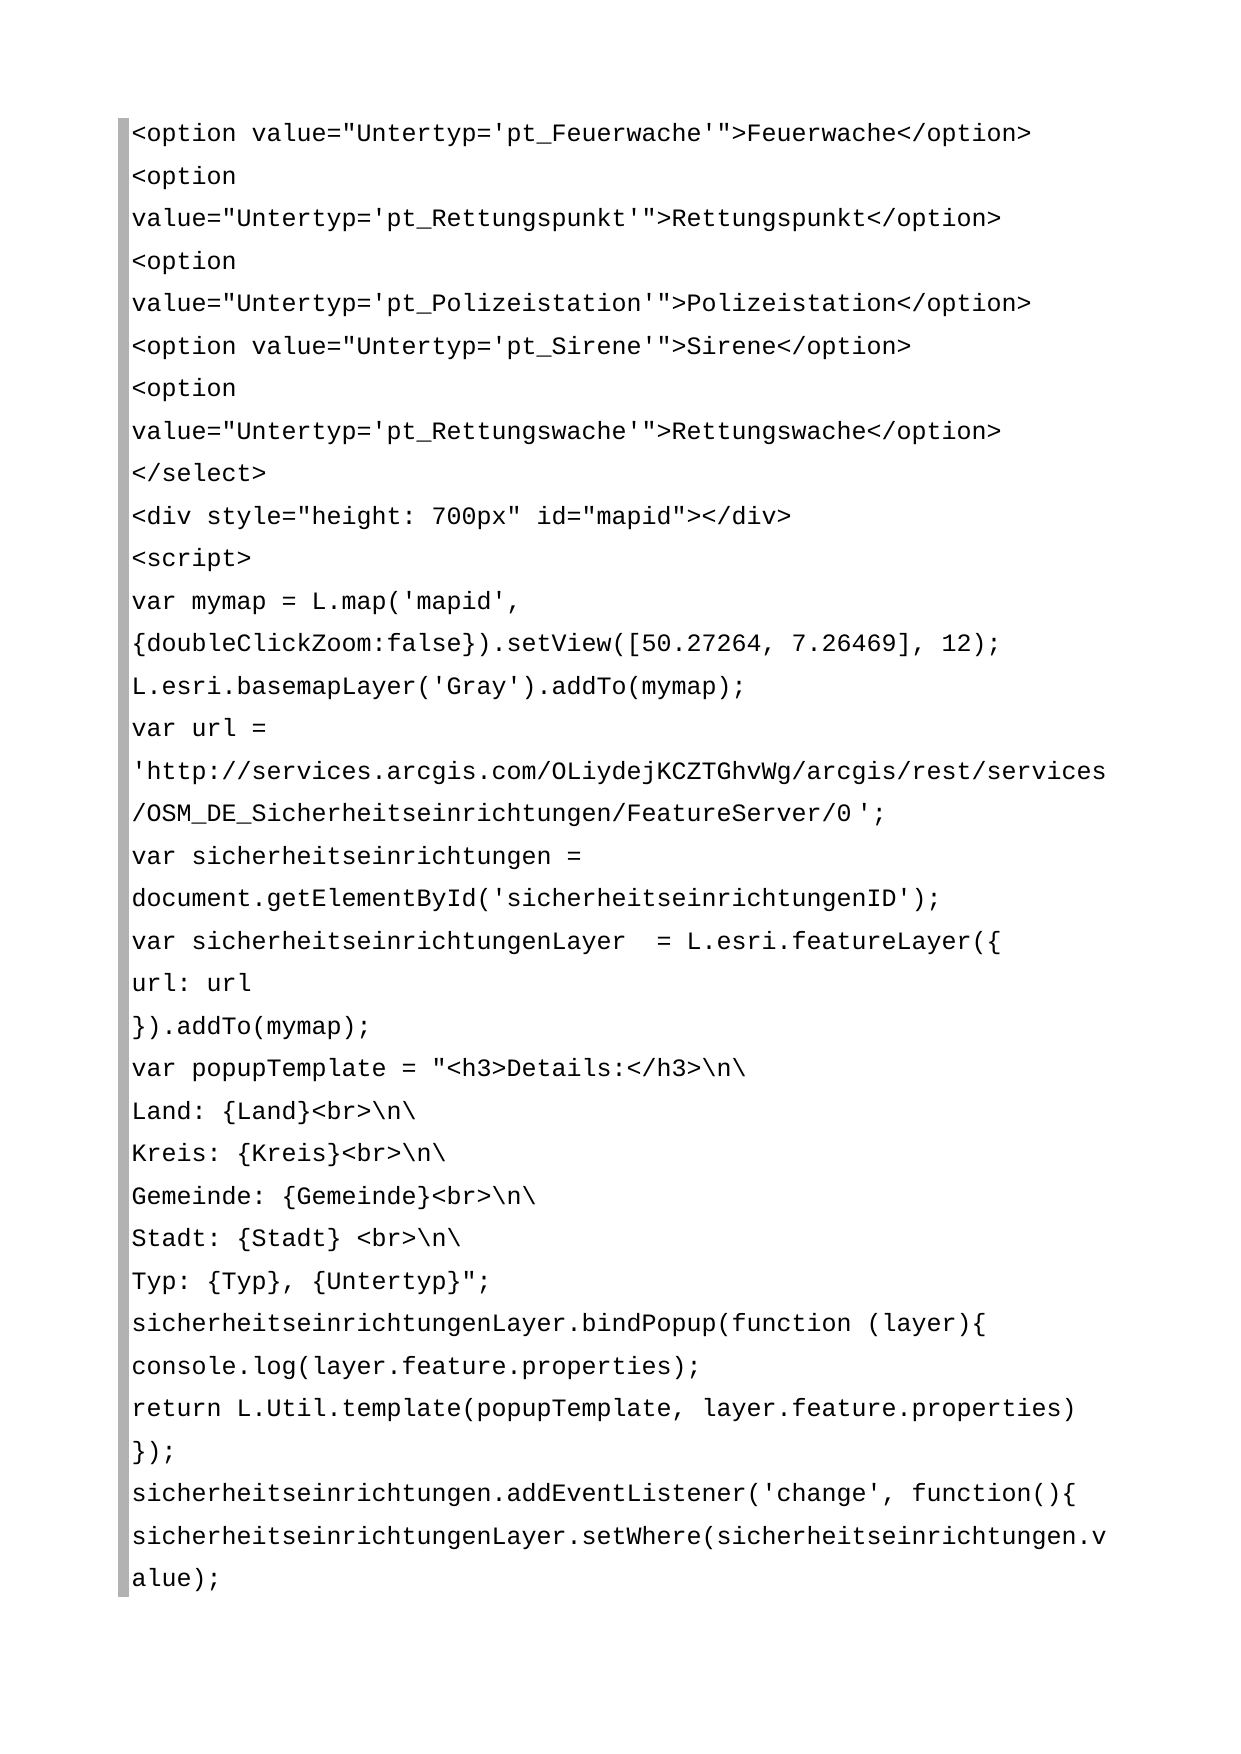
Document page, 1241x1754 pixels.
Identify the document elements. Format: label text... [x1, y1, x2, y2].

text Gemeinde: {Gemeinde}<br>\n\ [129, 1181, 1122, 1212]
text <option value="Untertyp='pt_Polizeistation'">Polizeistation</option> [129, 246, 1122, 319]
text Land: {Land}<br>\n\ [129, 1096, 1122, 1127]
text Stadt: {Stadt} <br>\n\ [129, 1223, 1122, 1254]
text }); [129, 1436, 1122, 1467]
text <div style="height: 700px" id="mapid"></div> [129, 501, 1122, 532]
text sicherheitseinrichtungen.addEventListener('change', function(){ [129, 1478, 1122, 1509]
text url: url [129, 968, 1122, 999]
text <option value="Untertyp='pt_Feuerwache'">Feuerwache</option> [129, 118, 1122, 149]
text Typ: {Typ}, {Untertyp}"; [129, 1266, 1122, 1297]
text L.esri.basemapLayer('Gray').addTo(mymap); [129, 671, 1122, 702]
text <option value="Untertyp='pt_Rettungspunkt'">Rettungspunkt</option> [129, 161, 1122, 234]
text <option value="Untertyp='pt_Rettungswache'">Rettungswache</option> [129, 373, 1122, 447]
text </select> [129, 458, 1122, 489]
text var url = 'http://services.arcgis.com/OLiydejKCZTGhvWg/arcgis/rest/services/OSM_DE_Sicherheitseinrichtungen/FeatureServer/0 '; [129, 713, 1122, 829]
text }).addTo(mymap); [129, 1011, 1122, 1042]
text <option value="Untertyp='pt_Sirene'">Sirene</option> [129, 331, 1122, 362]
text var sicherheitseinrichtungenLayer = L.esri.featureLayer({ [129, 926, 1122, 957]
text sicherheitseinrichtungenLayer.bindPopup(function (layer){ [129, 1308, 1122, 1339]
text sicherheitseinrichtungenLayer.setWhere(sicherheitseinrichtungen.value); [129, 1521, 1122, 1597]
text console.log(layer.feature.properties); [129, 1351, 1122, 1382]
text <script> [129, 543, 1122, 574]
text var popupTemplate = "<h3>Details:</h3>\n\ [129, 1053, 1122, 1084]
text var sicherheitseinrichtungen = document.getElementById('sicherheitseinrichtungenID'); [129, 841, 1122, 914]
text Kreis: {Kreis}<br>\n\ [129, 1138, 1122, 1169]
text var mymap = L.map('mapid', {doubleClickZoom:false}).setView([50.27264, 7.26469], 12); [129, 586, 1122, 659]
text return L.Util.template(popupTemplate, layer.feature.properties) [129, 1393, 1122, 1424]
